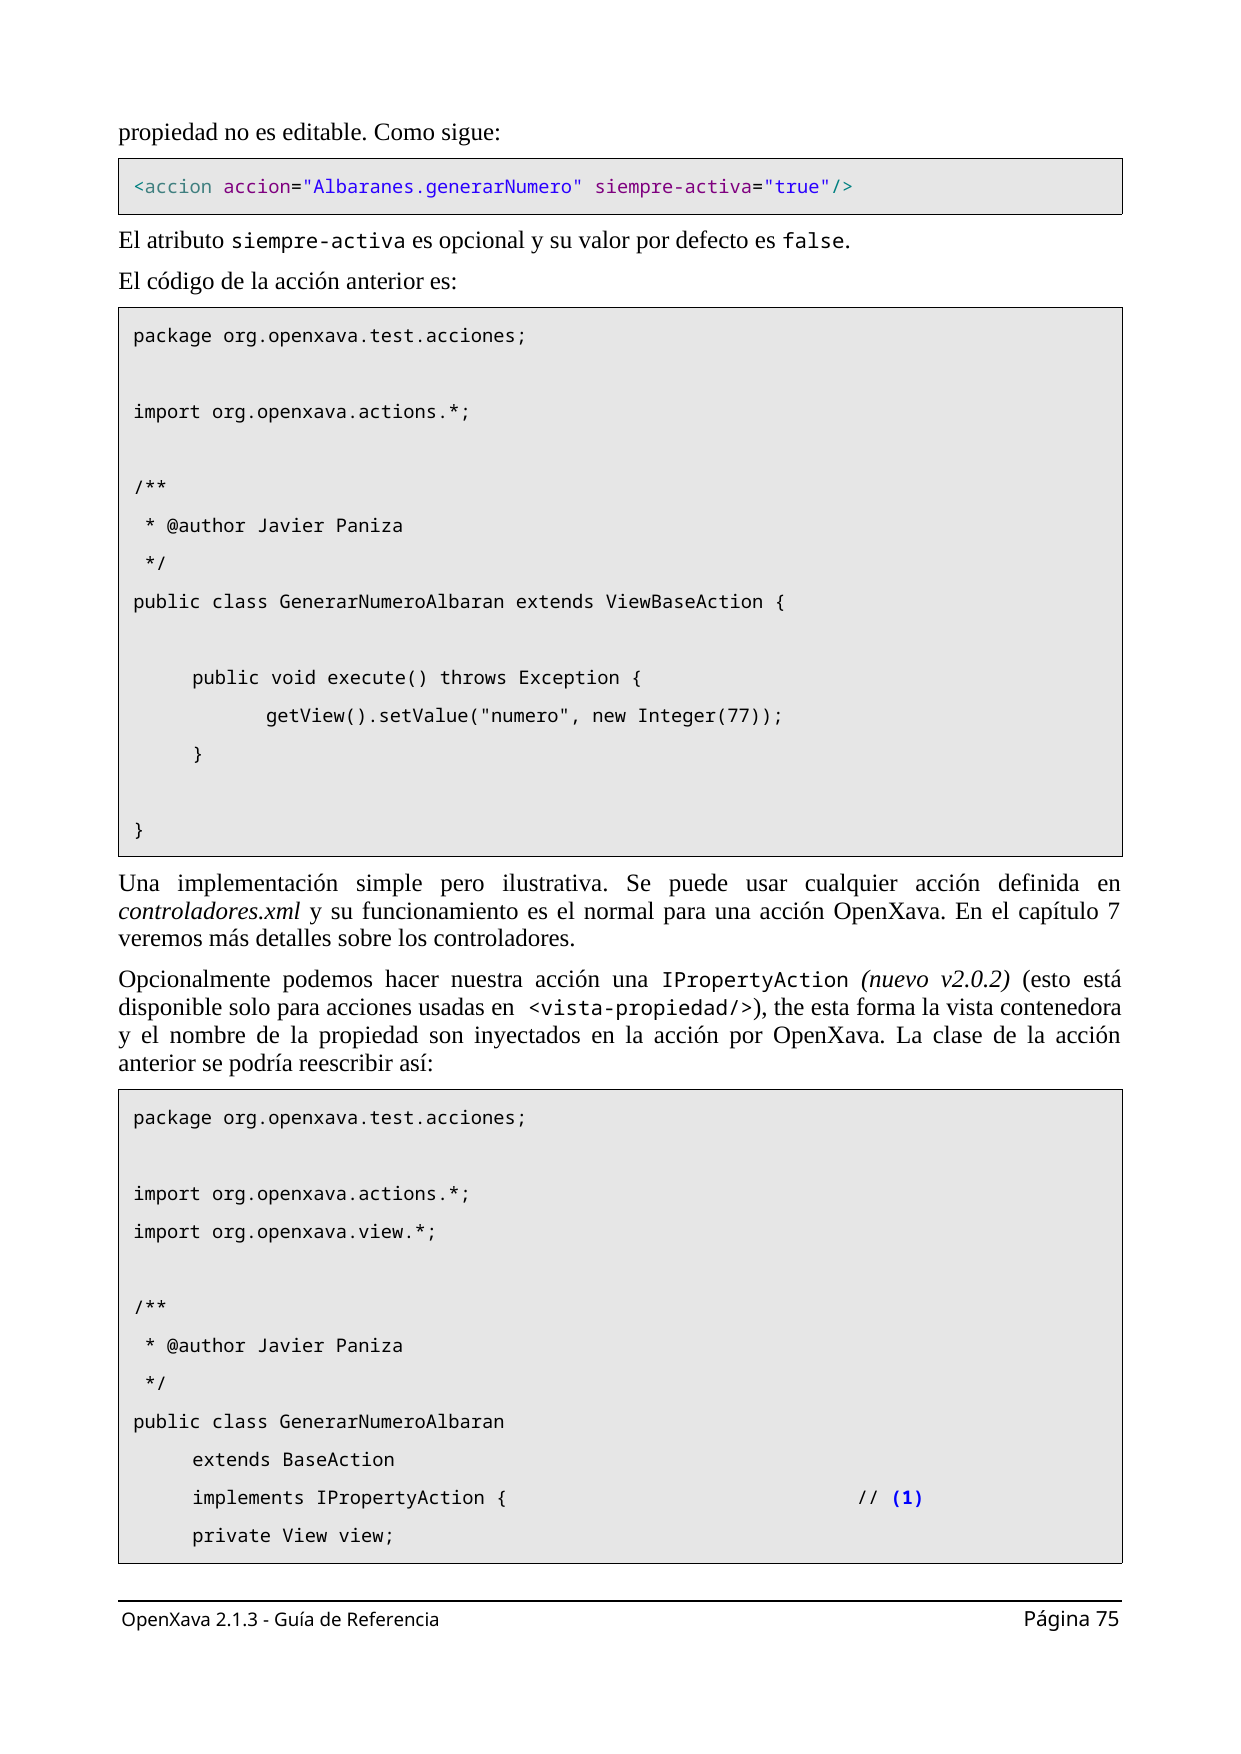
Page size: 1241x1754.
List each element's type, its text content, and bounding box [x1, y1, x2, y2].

text getView().setValue("numero", new Integer(77)); [119, 687, 1122, 725]
text import org.openxava.view.*; [119, 1203, 1122, 1241]
text <accion accion="Albaranes.generarNumero" siempre-activa="true"/> [119, 159, 1122, 214]
text implements IPropertyAction { // (1) [119, 1469, 1122, 1507]
text */ [119, 535, 1122, 573]
text Opcionalmente podemos hacer nuestra acción una IPropertyAction (nuevo v2.0.2) (esto está disponible solo para acciones usadas en <vista-propiedad/>), the esta forma la vista contenedora y el nombre de la propiedad son inyectados en la acción por OpenXava. La clase de la acción anterior se podría reescribir así: [118, 965, 1122, 1077]
text import org.openxava.actions.*; [119, 383, 1122, 421]
text * @author Javier Paniza [119, 1317, 1122, 1355]
text * @author Javier Paniza [119, 497, 1122, 535]
text public class GenerarNumeroAlbaran extends ViewBaseAction { [119, 573, 1122, 611]
text extends BaseAction [119, 1431, 1122, 1469]
text } [119, 801, 1122, 856]
text El atributo siempre-activa es opcional y su valor por defecto es false. [118, 226, 1122, 254]
text package org.openxava.test.acciones; [119, 308, 1122, 345]
text El código de la acción anterior es: [118, 267, 1122, 294]
text /** [119, 459, 1122, 497]
text /** [119, 1279, 1122, 1317]
text */ [119, 1355, 1122, 1393]
text } [119, 725, 1122, 763]
text private View view; [119, 1507, 1122, 1563]
text Una implementación simple pero ilustrativa. Se puede usar cualquier acción definida en controladores.xml y su funcionamiento es el normal para una acción OpenXava. En el capítulo 7 veremos más detalles sobre los controladores. [118, 869, 1122, 952]
text import org.openxava.actions.*; [119, 1165, 1122, 1203]
text public class GenerarNumeroAlbaran [119, 1393, 1122, 1431]
text public void execute() throws Exception { [119, 649, 1122, 687]
text propiedad no es editable. Como sigue: [118, 118, 1122, 146]
text package org.openxava.test.acciones; [119, 1090, 1122, 1127]
